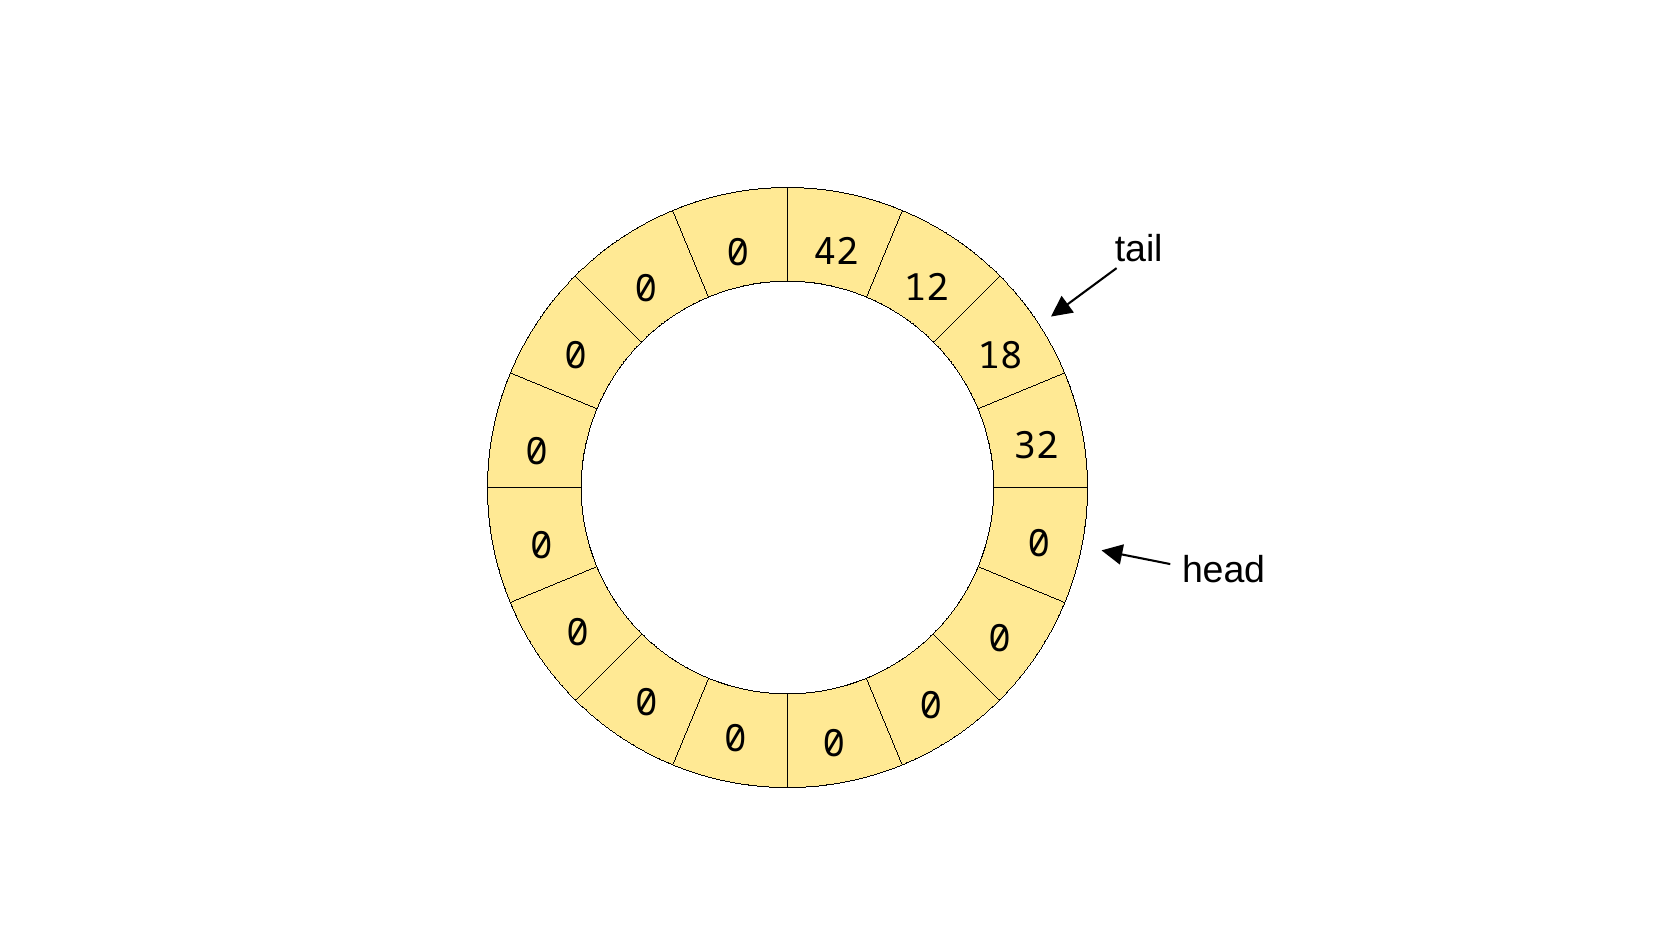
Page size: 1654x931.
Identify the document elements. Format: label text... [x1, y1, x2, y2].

text_box tail [1100, 220, 1178, 278]
text_box 0 [711, 218, 765, 277]
text_box 0 [515, 510, 568, 570]
text_box head [1167, 540, 1281, 598]
text_box 0 [973, 604, 1026, 663]
text_box 0 [510, 416, 563, 476]
text_box 0 [904, 671, 957, 730]
text_box 0 [620, 668, 673, 727]
text_box 32 [998, 410, 1074, 470]
text_box 0 [807, 709, 860, 768]
text_box 0 [1012, 509, 1065, 568]
text_box 0 [709, 704, 762, 763]
text_box 0 [551, 598, 604, 657]
text_box 42 [798, 217, 874, 276]
text_box 0 [619, 254, 672, 313]
text_box 12 [889, 253, 964, 312]
text_box 18 [962, 321, 1038, 381]
text_box 0 [549, 321, 602, 381]
text_box [487, 187, 1088, 788]
